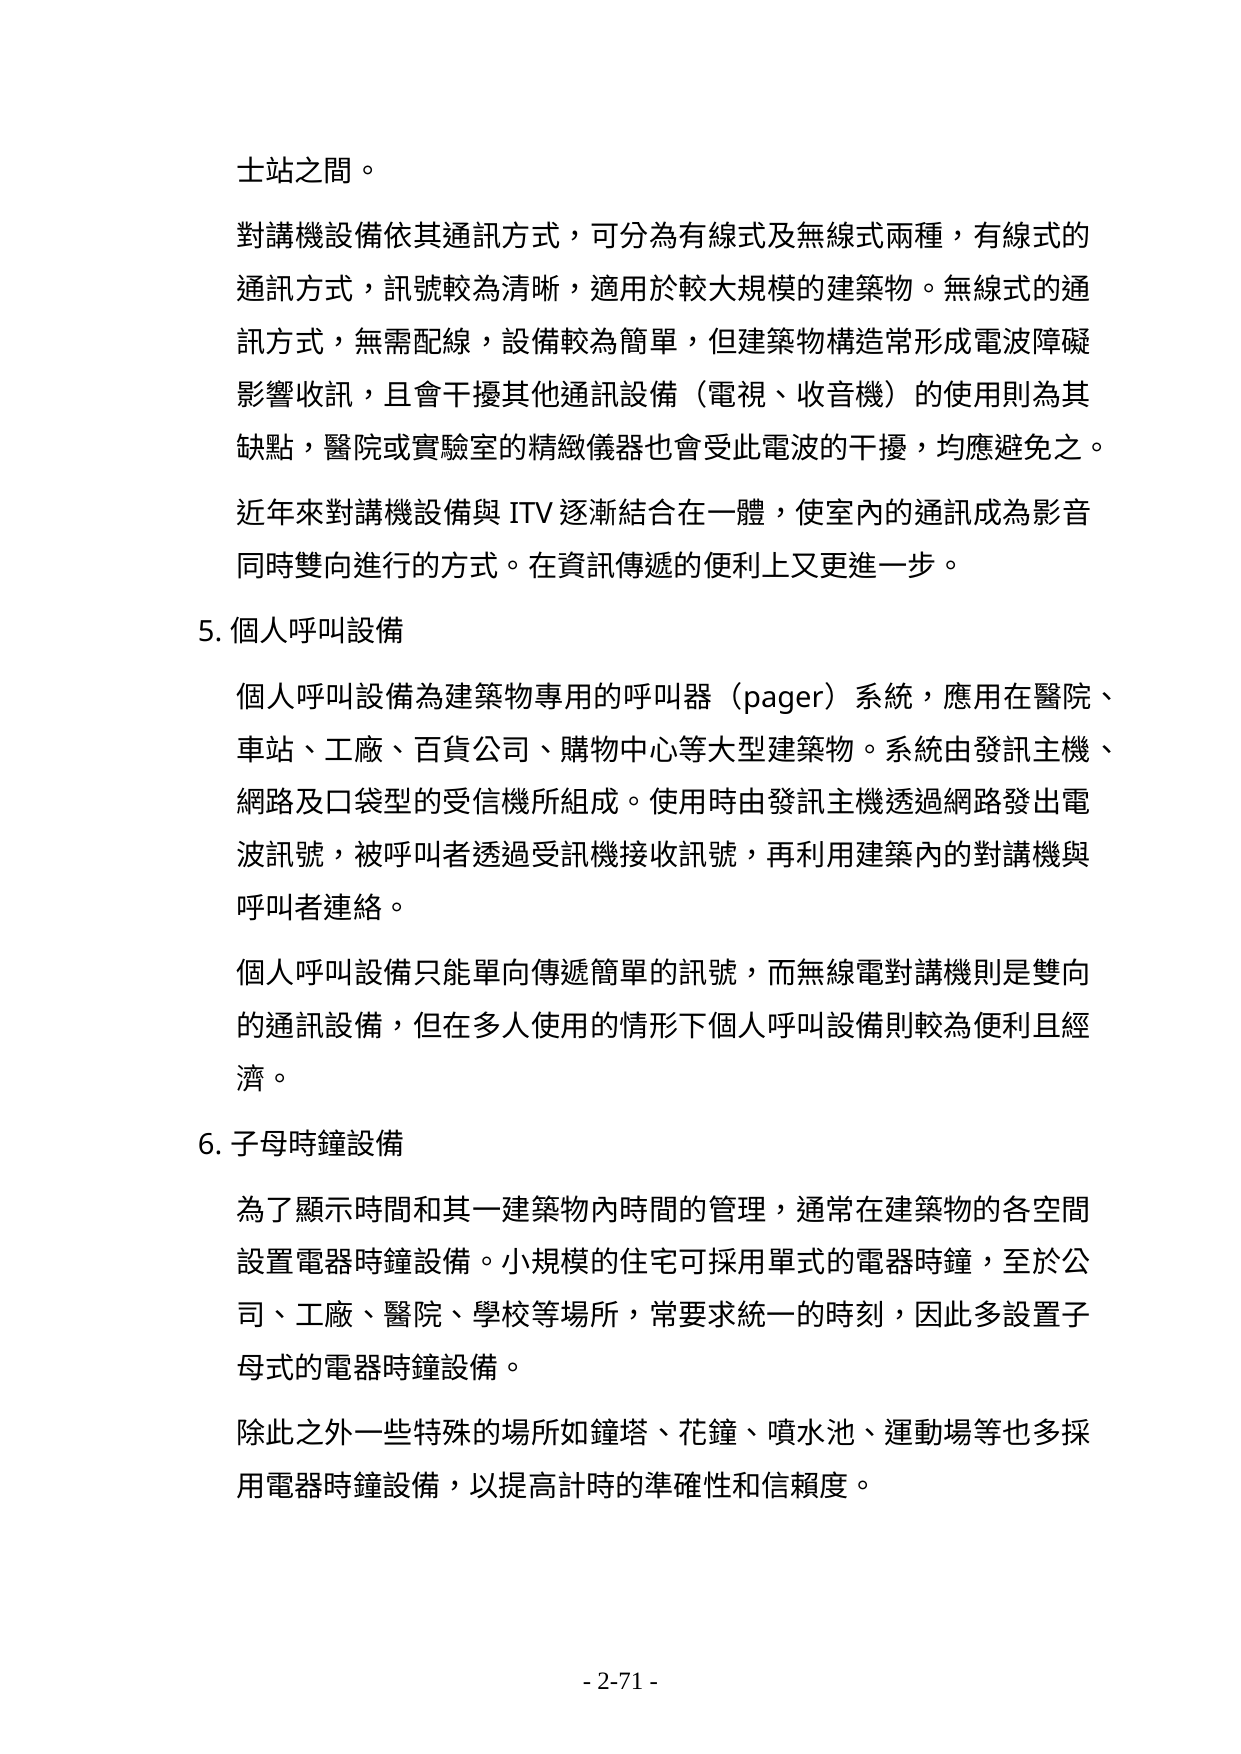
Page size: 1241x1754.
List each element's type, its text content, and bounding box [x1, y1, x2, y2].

text 對講機設備依其通訊方式，可分為有線式及無線式兩種，有線式的通訊方式，訊號較為清晰，適用於較大規模的建築物。無線式的通訊方式，無需配線，設備較為簡單，但建築物構造常形成電波障礙影響收訊，且會干擾其他通訊設備（電視、收音機）的使用則為其缺點，醫院或實驗室的精緻儀器也會受此電波的干擾，均應避免之。 [236, 213, 1092, 467]
text 為了顯示時間和其一建築物內時間的管理，通常在建築物的各空間設置電器時鐘設備。小規模的住宅可採用單式的電器時鐘，至於公司、工廠、醫院、學校等場所，常要求統一的時刻，因此多設置子母式的電器時鐘設備。 [236, 1186, 1092, 1387]
text 個人呼叫設備為建築物專用的呼叫器（pager）系統，應用在醫院、車站、工廠、百貨公司、購物中心等大型建築物。系統由發訊主機、網路及口袋型的受信機所組成。使用時由發訊主機透過網路發出電波訊號，被呼叫者透過受訊機接收訊號，再利用建築內的對講機與呼叫者連絡。 [236, 673, 1092, 927]
text 5. 個人呼叫設備 [198, 608, 1092, 650]
text 士站之間。 [236, 148, 1092, 190]
text 個人呼叫設備只能單向傳遞簡單的訊號，而無線電對講機則是雙向的通訊設備，但在多人使用的情形下個人呼叫設備則較為便利且經濟。 [236, 950, 1092, 1098]
text 近年來對講機設備與ITV逐漸結合在一體，使室內的通訊成為影音同時雙向進行的方式。在資訊傳遞的便利上又更進一步。 [236, 489, 1092, 585]
text 6. 子母時鐘設備 [198, 1121, 1092, 1163]
text 除此之外一些特殊的場所如鐘塔、花鐘、噴水池、運動場等也多採用電器時鐘設備，以提高計時的準確性和信賴度。 [236, 1410, 1092, 1505]
